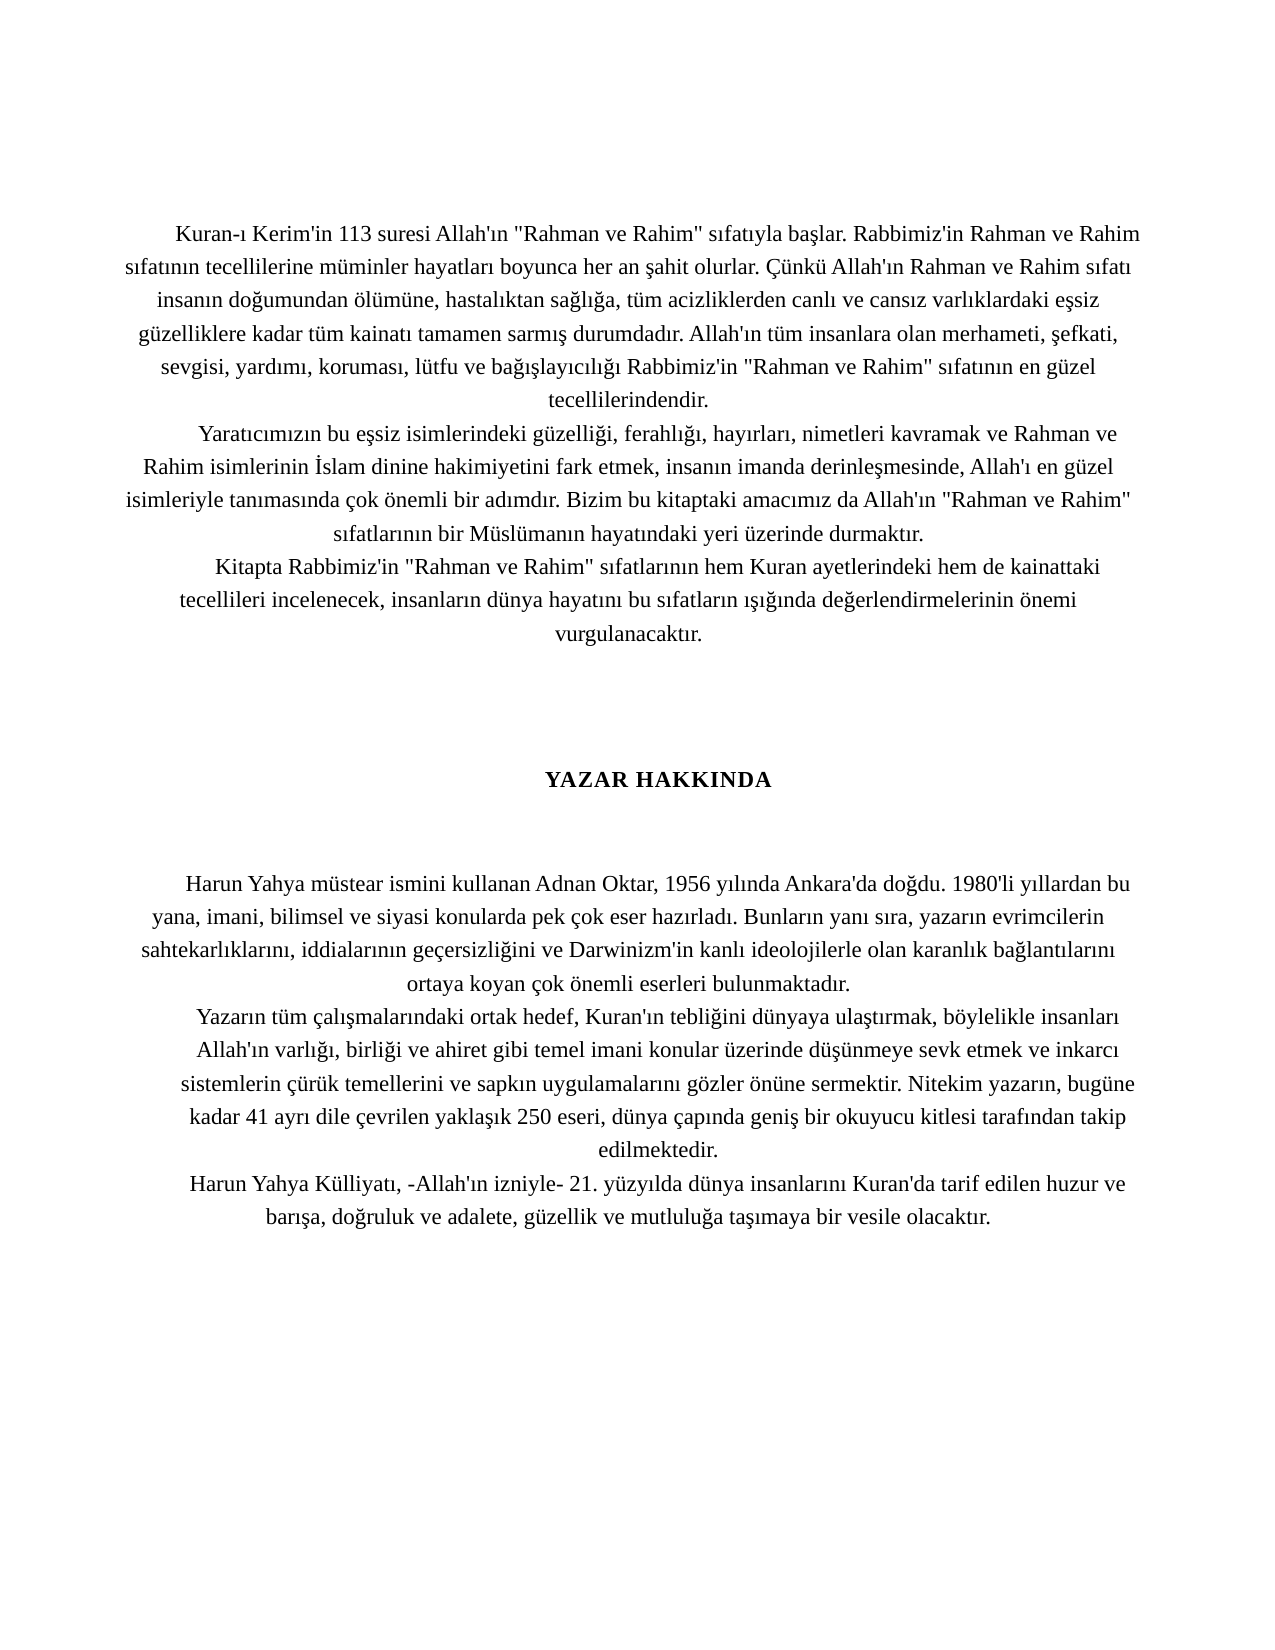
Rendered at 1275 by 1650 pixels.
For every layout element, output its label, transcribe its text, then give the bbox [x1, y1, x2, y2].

text Yazarın tüm çalışmalarındaki ortak hedef, Kuran'ın tebliğini dünyaya ulaştırmak, böylelikle insanları Allah'ın varlığı, birliği ve ahiret gibi temel imani konular üzerinde düşünmeye sevk etmek ve inkarcı sistemlerin çürük temellerini ve sapkın uygulamalarını gözler önüne sermektir. Nitekim yazarın, bugüne kadar 41 ayrı dile çevrilen yaklaşık 250 eseri, dünya çapında geniş bir okuyucu kitlesi tarafından takip edilmektedir. [172, 998, 1145, 1164]
text Kitapta Rabbimiz'in "Rahman ve Rahim" sıfatlarının hem Kuran ayetlerindeki hem de kainattaki tecellileri incelenecek, insanların dünya hayatını bu sıfatların ışığında değerlendirmelerinin önemi vurgulanacaktır. [112, 548, 1145, 648]
text Harun Yahya Külliyatı, -Allah'ın izniyle- 21. yüzyılda dünya insanlarını Kuran'da tarif edilen huzur ve barışa, doğruluk ve adalete, güzellik ve mutluluğa taşımaya bir vesile olacaktır. [112, 1164, 1145, 1231]
text Harun Yahya müstear ismini kullanan Adnan Oktar, 1956 yılında Ankara'da doğdu. 1980'li yıllardan bu yana, imani, bilimsel ve siyasi konularda pek çok eser hazırladı. Bunların yanı sıra, yazarın evrimcilerin sahtekarlıklarını, iddialarının geçersizliğini ve Darwinizm'in kanlı ideolojilerle olan karanlık bağlantılarını ortaya koyan çok önemli eserleri bulunmaktadır. [112, 864, 1145, 998]
text YAZAR HAKKINDA [112, 748, 1145, 798]
text Kuran-ı Kerim'in 113 suresi Allah'ın "Rahman ve Rahim" sıfatıyla başlar. Rabbimiz'in Rahman ve Rahim sıfatının tecellilerine müminler hayatları boyunca her an şahit olurlar. Çünkü Allah'ın Rahman ve Rahim sıfatı insanın doğumundan ölümüne, hastalıktan sağlığa, tüm acizliklerden canlı ve cansız varlıklardaki eşsiz güzelliklere kadar tüm kainatı tamamen sarmış durumdadır. Allah'ın tüm insanlara olan merhameti, şefkati, sevgisi, yardımı, koruması, lütfu ve bağışlayıcılığı Rabbimiz'in "Rahman ve Rahim" sıfatının en güzel tecellilerindendir. [112, 214, 1145, 414]
text Yaratıcımızın bu eşsiz isimlerindeki güzelliği, ferahlığı, hayırları, nimetleri kavramak ve Rahman ve Rahim isimlerinin İslam dinine hakimiyetini fark etmek, insanın imanda derinleşmesinde, Allah'ı en güzel isimleriyle tanımasında çok önemli bir adımdır. Bizim bu kitaptaki amacımız da Allah'ın "Rahman ve Rahim" sıfatlarının bir Müslümanın hayatındaki yeri üzerinde durmaktır. [112, 414, 1145, 548]
